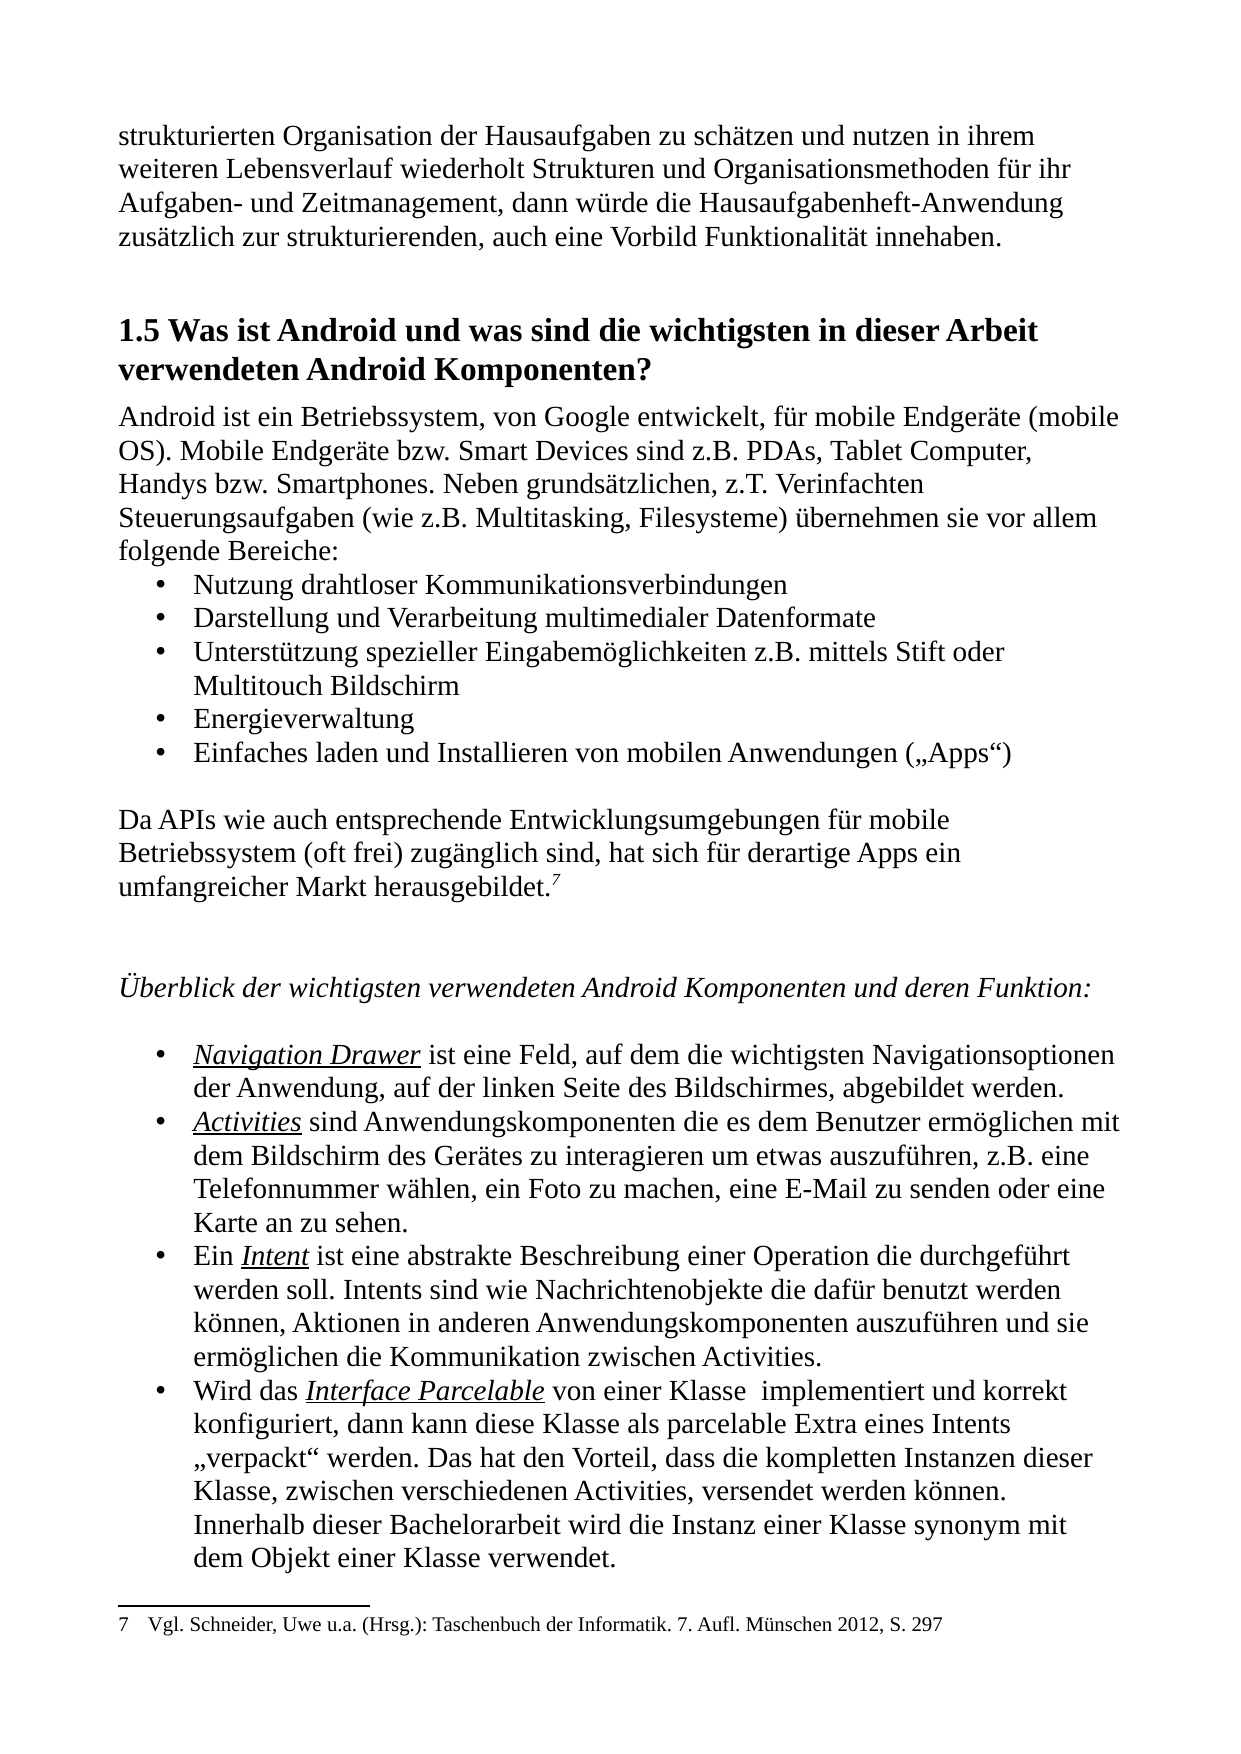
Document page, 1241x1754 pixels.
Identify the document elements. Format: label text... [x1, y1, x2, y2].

text Android ist ein Betriebssystem, von Google entwickelt, für mobile Endgeräte (mobile OS). Mobile Endgeräte bzw. Smart Devices sind z.B. PDAs, Tablet Computer, Handys bzw. Smartphones. Neben grundsätzlichen, z.T. Verinfachten Steuerungsaufgaben (wie z.B. Multitasking, Filesysteme) übernehmen sie vor allem folgende Bereiche: [118, 399, 1122, 567]
subtitle 1.5 Was ist Android und was sind die wichtigsten in dieser Arbeit verwendeten Android Komponenten? [118, 311, 1122, 387]
text Da APIs wie auch entsprechende Entwicklungsumgebungen für mobile Betriebssystem (oft frei) zugänglich sind, hat sich für derartige Apps ein umfangreicher Markt herausgebildet. [118, 802, 1122, 903]
list Energieverwaltung [156, 701, 1122, 735]
list Ein Intent ist eine abstrakte Beschreibung einer Operation die durchgeführt werden soll. Intents sind wie Nachrichtenobjekte die dafür benutzt werden können, Aktionen in anderen Anwendungskomponenten auszuführen und sie ermöglichen die Kommunikation zwischen Activities. [156, 1238, 1122, 1373]
text Überblick der wichtigsten verwendeten Android Komponenten und deren Funktion: [118, 970, 1122, 1003]
list Wird das Interface Parcelable von einer Klasse implementiert und korrekt konfiguriert, dann kann diese Klasse als parcelable Extra eines Intents „verpackt“ werden. Das hat den Vorteil, dass die kompletten Instanzen dieser Klasse, zwischen verschiedenen Activities, versendet werden können. Innerhalb dieser Bachelorarbeit wird die Instanz einer Klasse synonym mit dem Objekt einer Klasse verwendet. [156, 1373, 1122, 1574]
list Nutzung drahtloser Kommunikationsverbindungen [156, 567, 1122, 600]
list Navigation Drawer ist eine Feld, auf dem die wichtigsten Navigationsoptionen der Anwendung, auf der linken Seite des Bildschirmes, abgebildet werden. [156, 1037, 1122, 1104]
list Activities sind Anwendungskomponenten die es dem Benutzer ermöglichen mit dem Bildschirm des Gerätes zu interagieren um etwas auszuführen, z.B. eine Telefonnummer wählen, ein Foto zu machen, eine E-Mail zu senden oder eine Karte an zu sehen. [156, 1104, 1122, 1238]
list Darstellung und Verarbeitung multimedialer Datenformate [156, 600, 1122, 634]
text Vgl. Schneider, Uwe u.a. (Hrsg.): Taschenbuch der Informatik. 7. Aufl. Münschen 2012, S. 297 [118, 1612, 1122, 1636]
text strukturierten Organisation der Hausaufgaben zu schätzen und nutzen in ihrem weiteren Lebensverlauf wiederholt Strukturen und Organisationsmethoden für ihr Aufgaben- und Zeitmanagement, dann würde die Hausaufgabenheft-Anwendung zusätzlich zur strukturierenden, auch eine Vorbild Funktionalität innehaben. [118, 118, 1122, 252]
list Unterstützung spezieller Eingabemöglichkeiten z.B. mittels Stift oder Multitouch Bildschirm [156, 634, 1122, 701]
list Einfaches laden und Installieren von mobilen Anwendungen („Apps“) [156, 735, 1122, 768]
